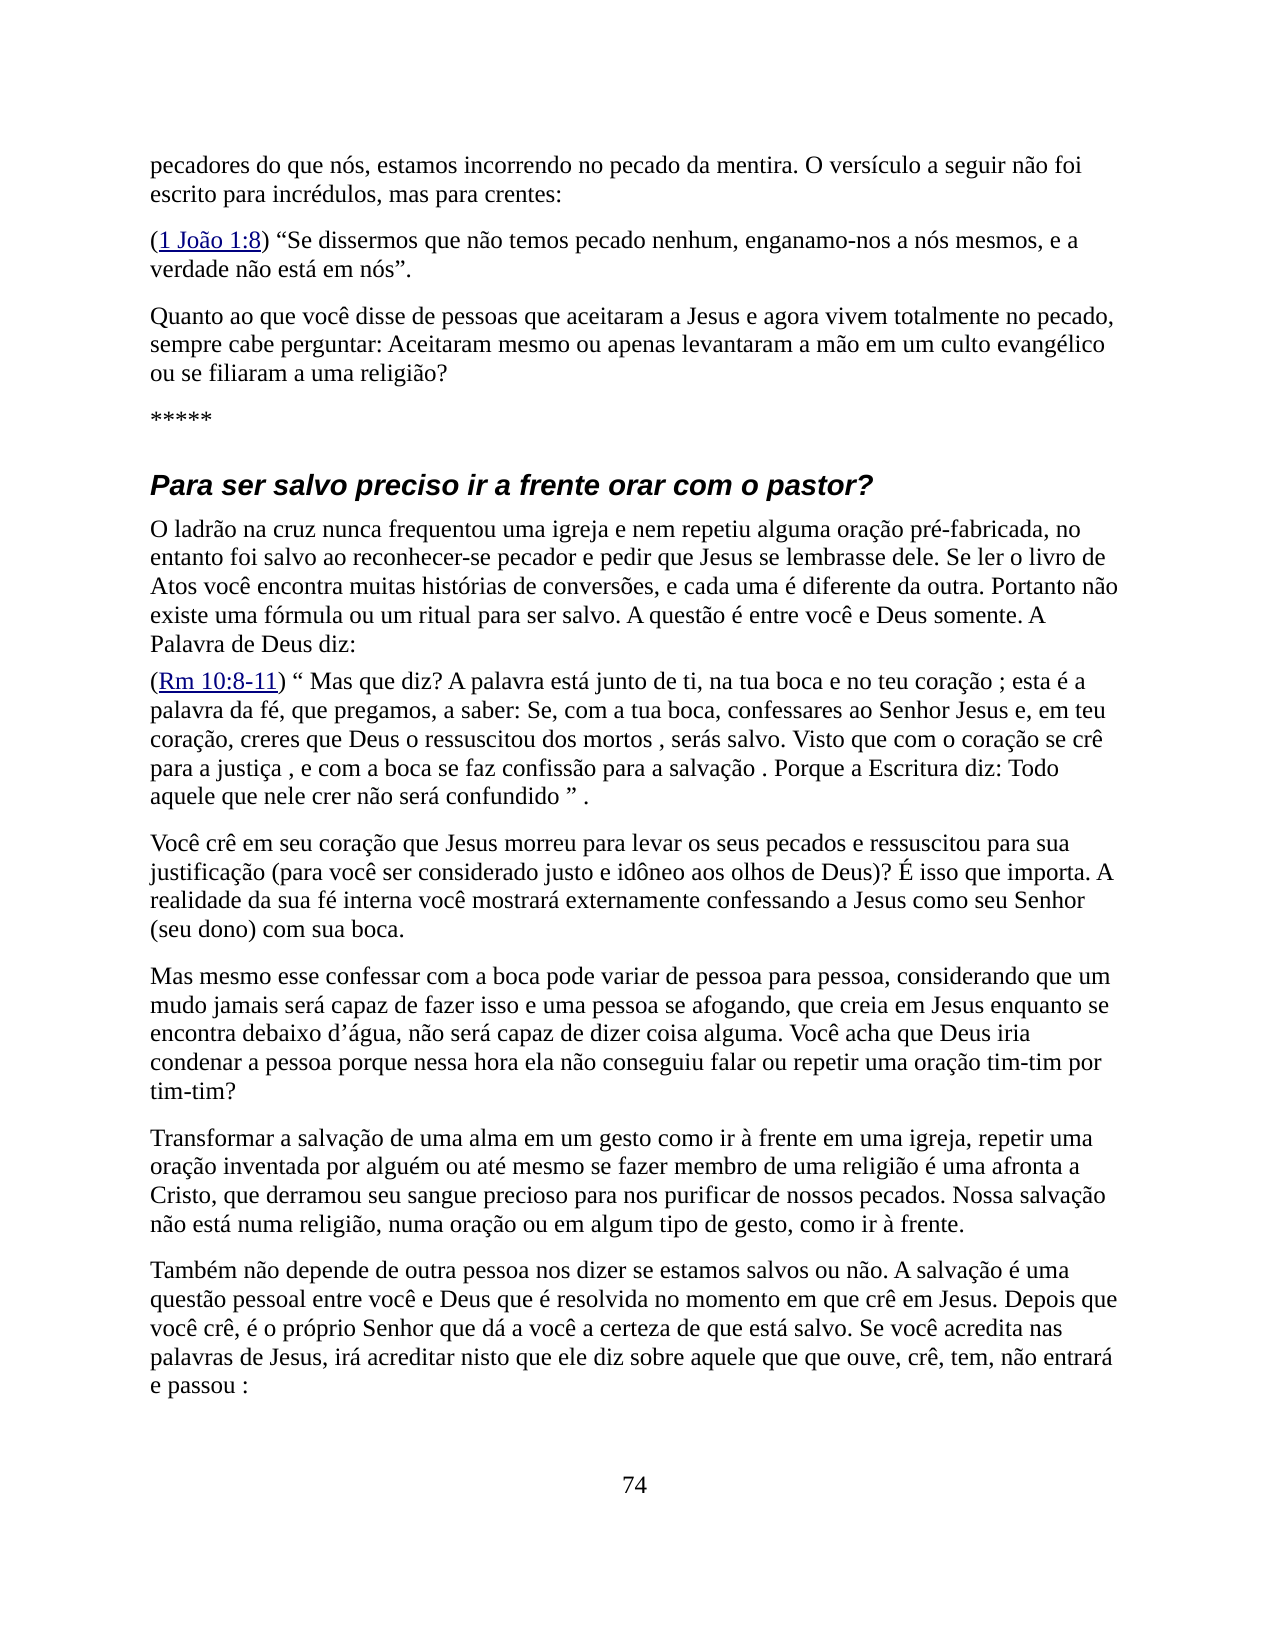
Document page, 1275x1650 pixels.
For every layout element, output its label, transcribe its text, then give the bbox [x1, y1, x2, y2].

subtitle Para ser salvo preciso ir a frente orar com o pastor? [150, 468, 1125, 501]
text Também não depende de outra pessoa nos dizer se estamos salvos ou não. A salvação é uma questão pessoal entre você e Deus que é resolvida no momento em que crê em Jesus. Depois que você crê, é o próprio Senhor que dá a você a certeza de que está salvo. Se você acredita nas palavras de Jesus, irá acreditar nisto que ele diz sobre aquele que que ouve, crê, tem, não entrará e passou : [150, 1256, 1125, 1399]
text Você crê em seu coração que Jesus morreu para levar os seus pecados e ressuscitou para sua justificação (para você ser considerado justo e idôneo aos olhos de Deus)? É isso que importa. A realidade da sua fé interna você mostrará externamente confessando a Jesus como seu Senhor (seu dono) com sua boca. [150, 828, 1125, 943]
text Transformar a salvação de uma alma em um gesto como ir à frente em uma igreja, repetir uma oração inventada por alguém ou até mesmo se fazer membro de uma religião é uma afronta a Cristo, que derramou seu sangue precioso para nos purificar de nossos pecados. Nossa salvação não está numa religião, numa oração ou em algum tipo de gesto, como ir à frente. [150, 1123, 1125, 1238]
text O ladrão na cruz nunca frequentou uma igreja e nem repetiu alguma oração pré-fabricada, no entanto foi salvo ao reconhecer-se pecador e pedir que Jesus se lembrasse dele. Se ler o livro de Atos você encontra muitas histórias de conversões, e cada uma é diferente da outra. Portanto não existe uma fórmula ou um ritual para ser salvo. A questão é entre você e Deus somente. A Palavra de Deus diz: [150, 514, 1125, 657]
text Quanto ao que você disse de pessoas que aceitaram a Jesus e agora vivem totalmente no pecado, sempre cabe perguntar: Aceitaram mesmo ou apenas levantaram a mão em um culto evangélico ou se filiaram a uma religião? [150, 301, 1125, 387]
text Mas mesmo esse confessar com a boca pode variar de pessoa para pessoa, considerando que um mudo jamais será capaz de fazer isso e uma pessoa se afogando, que creia em Jesus enquanto se encontra debaixo d’água, não será capaz de dizer coisa alguma. Você acha que Deus iria condenar a pessoa porque nessa hora ela não conseguiu falar ou repetir uma oração tim-tim por tim-tim? [150, 961, 1125, 1105]
text ***** [150, 405, 1125, 434]
text (Rm 10:8-11) “ Mas que diz? A palavra está junto de ti, na tua boca e no teu coração ; esta é a palavra da fé, que pregamos, a saber: Se, com a tua boca, confessares ao Senhor Jesus e, em teu coração, creres que Deus o ressuscitou dos mortos , serás salvo. Visto que com o coração se crê para a justiça , e com a boca se faz confissão para a salvação . Porque a Escritura diz: Todo aquele que nele crer não será confundido ” . [150, 666, 1125, 810]
text (1 João 1:8) “Se dissermos que não temos pecado nenhum, enganamo-nos a nós mesmos, e a verdade não está em nós”. [150, 225, 1125, 283]
text pecadores do que nós, estamos incorrendo no pecado da mentira. O versículo a seguir não foi escrito para incrédulos, mas para crentes: [150, 150, 1125, 207]
